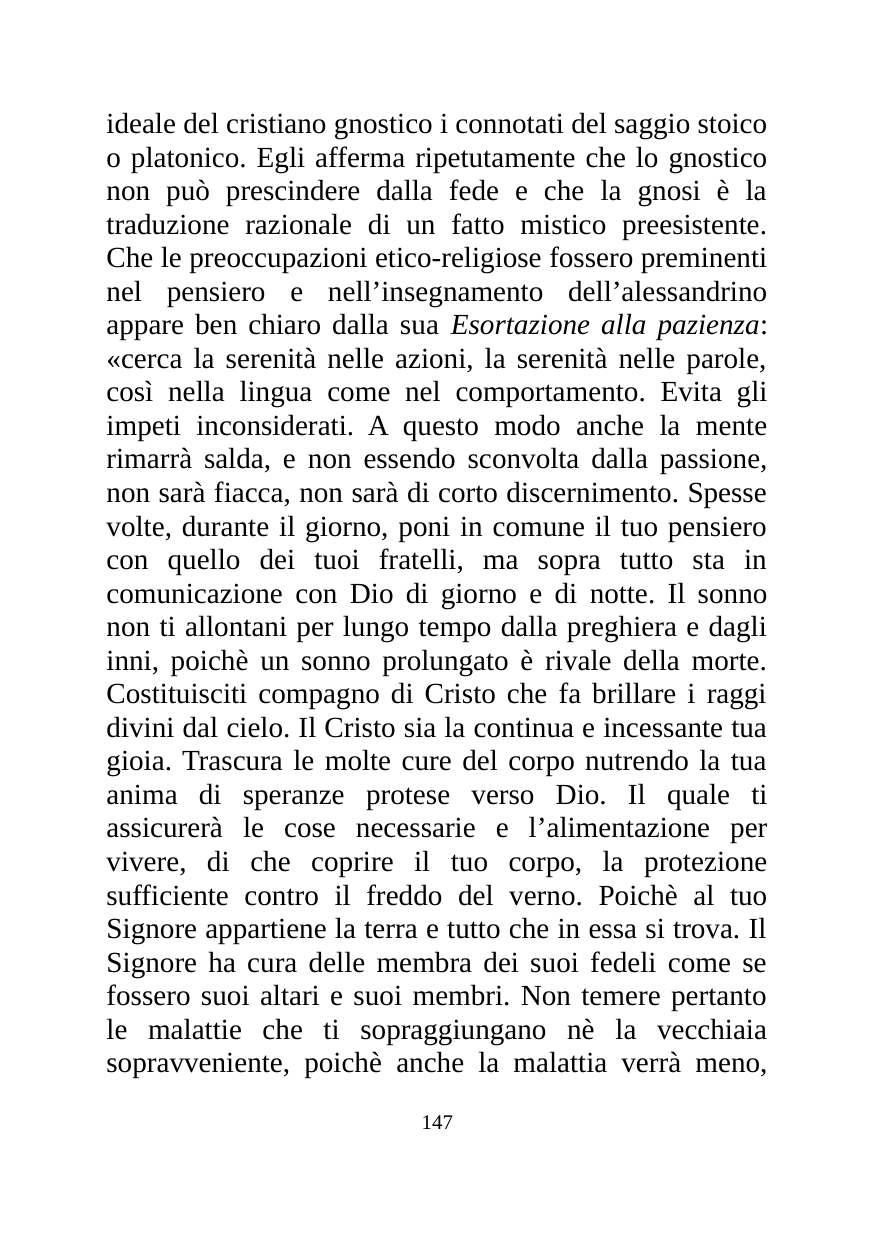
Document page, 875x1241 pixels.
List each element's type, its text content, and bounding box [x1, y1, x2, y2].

text ideale del cristiano gnostico i connotati del saggio stoico o platonico. Egli afferma ripetutamente che lo gnostico non può prescindere dalla fede e che la gnosi è la traduzione razionale di un fatto mistico preesistente. Che le preoccupazioni etico-religiose fossero preminenti nel pensiero e nell’insegnamento dell’alessandrino appare ben chiaro dalla sua Esortazione alla pazienza: «cerca la serenità nelle azioni, la serenità nelle parole, così nella lingua come nel comportamento. Evita gli impeti inconsiderati. A questo modo anche la mente rimarrà salda, e non essendo sconvolta dalla passione, non sarà fiacca, non sarà di corto discernimento. Spesse volte, durante il giorno, poni in comune il tuo pensiero con quello dei tuoi fratelli, ma sopra tutto sta in comunicazione con Dio di giorno e di notte. Il sonno non ti allontani per lungo tempo dalla preghiera e dagli inni, poichè un sonno prolungato è rivale della morte. Costituisciti compagno di Cristo che fa brillare i raggi divini dal cielo. Il Cristo sia la continua e incessante tua gioia. Trascura le molte cure del corpo nutrendo la tua anima di speranze protese verso Dio. Il quale ti assicurerà le cose necessarie e l’alimentazione per vivere, di che coprire il tuo corpo, la protezione sufficiente contro il freddo del verno. Poichè al tuo Signore appartiene la terra e tutto che in essa si trova. Il Signore ha cura delle membra dei suoi fedeli come se fossero suoi altari e suoi membri. Non temere pertanto le malattie che ti sopraggiungano nè la vecchiaia sopravveniente, poichè anche la malattia verrà meno, [106, 106, 768, 1079]
